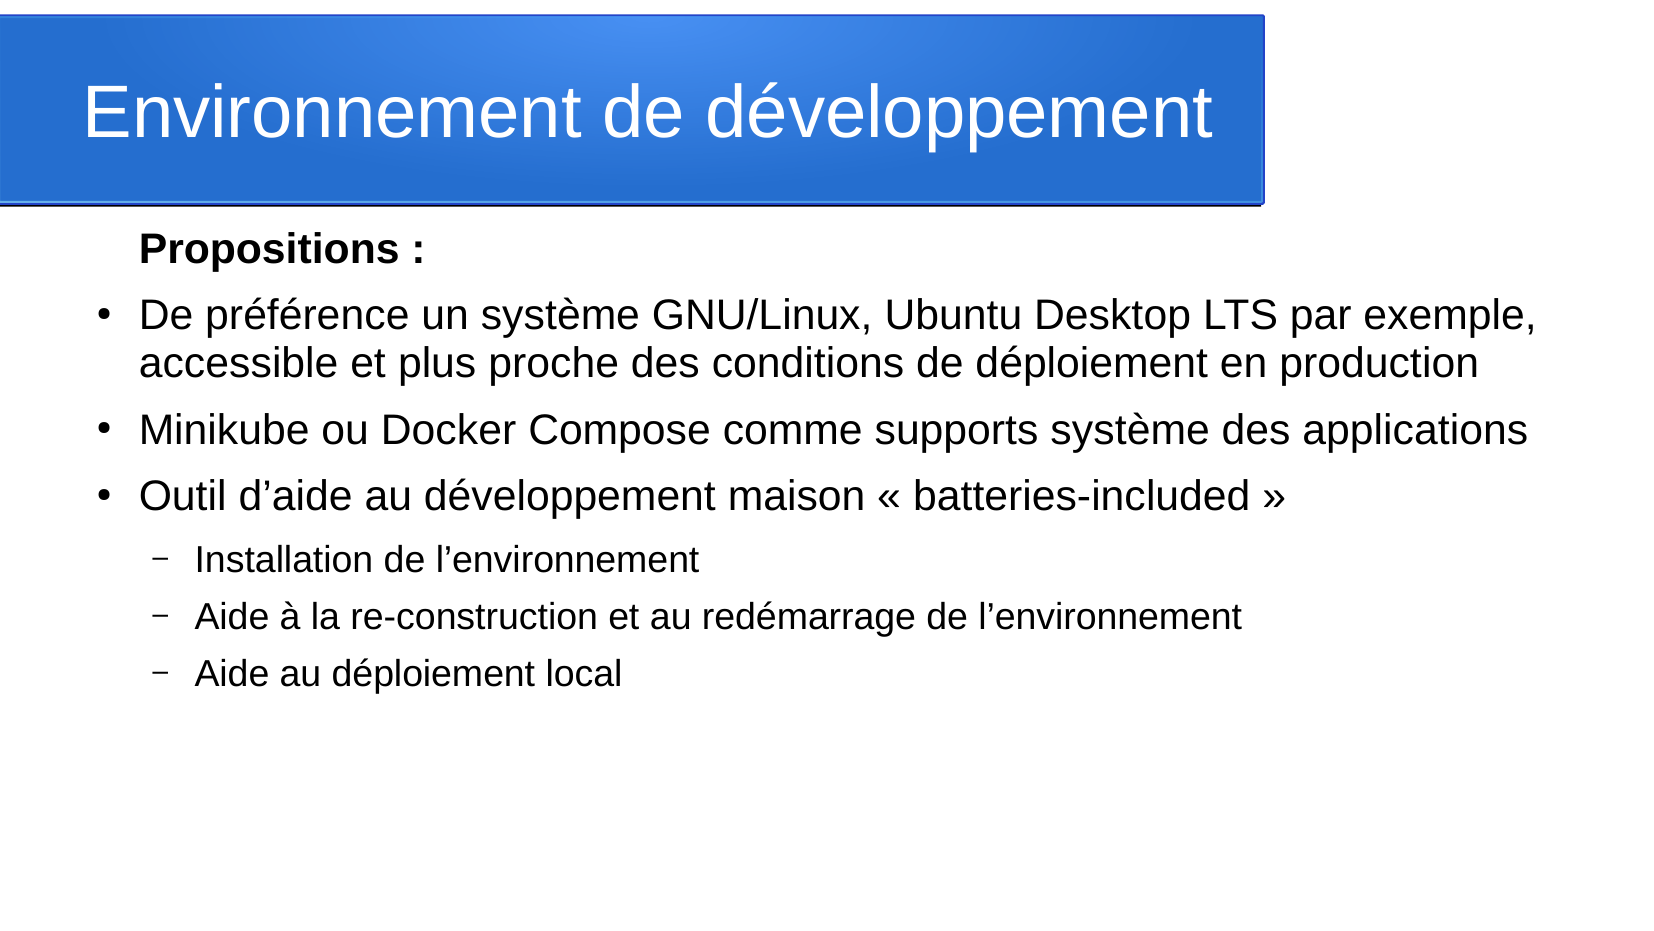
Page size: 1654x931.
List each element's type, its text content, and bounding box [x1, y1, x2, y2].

title Environnement de développement [82, 35, 1235, 189]
list Propositions : De préférence un système GNU/Linux, Ubuntu Desktop LTS par exemple, accessible et plus proche des conditions de déploiement en production Minikube ou Docker Compose comme supports système des applications Outil d’aide au développement maison « batteries-included » Installation de l’environnement Aide à la re-construction et au redémarrage de l’environnement Aide au déploiement local [82, 224, 1571, 764]
